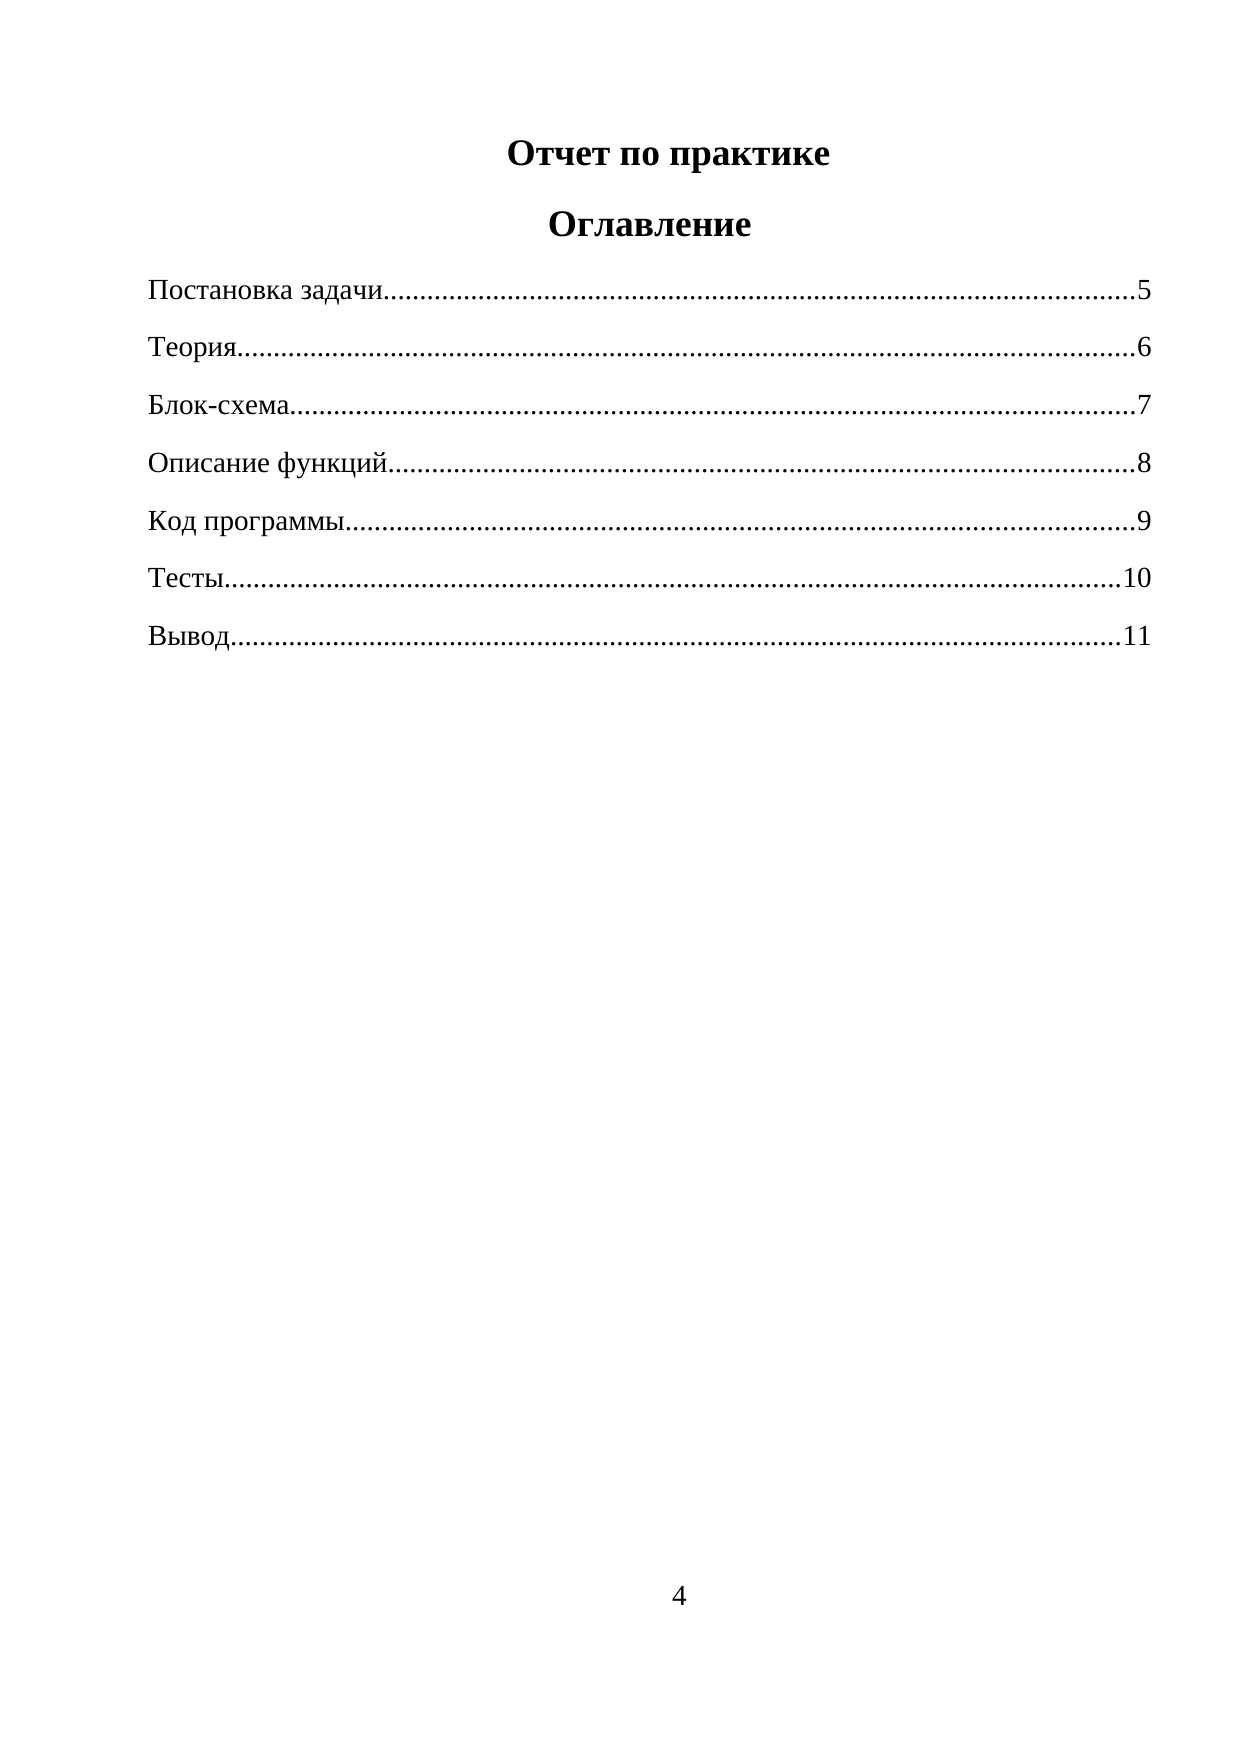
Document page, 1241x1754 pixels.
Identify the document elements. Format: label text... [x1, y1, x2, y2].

table_header Отчет по практике [163, 118, 1136, 189]
text Оглавление [148, 201, 1152, 244]
text Описание функций 8 [148, 445, 1152, 478]
text Вывод 11 [148, 618, 1152, 652]
text Блок-схема 7 [148, 387, 1152, 421]
text Постановка задачи 5 [148, 272, 1152, 305]
text Теория 6 [148, 329, 1152, 363]
text Код программы 9 [148, 503, 1152, 536]
text Тесты 10 [148, 560, 1152, 594]
